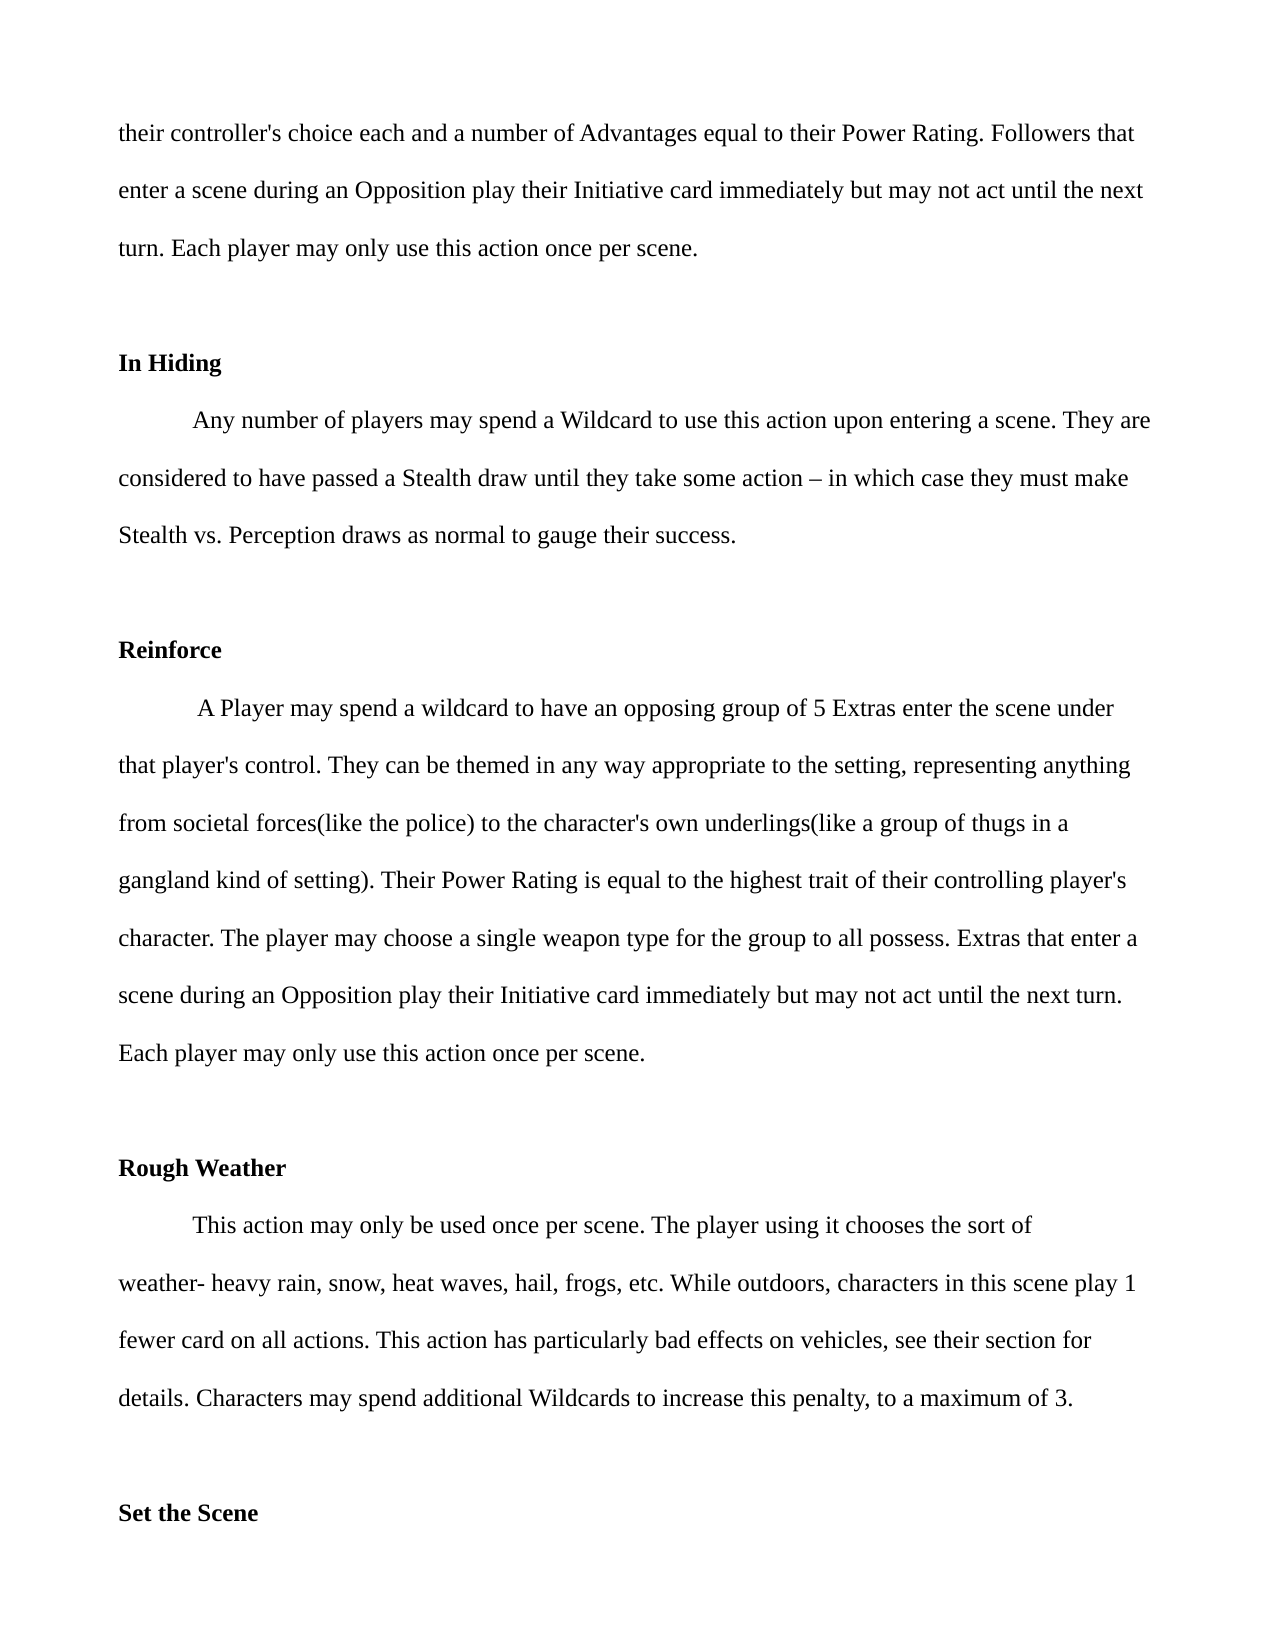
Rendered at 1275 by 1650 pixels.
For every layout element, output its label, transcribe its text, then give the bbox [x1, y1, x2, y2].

text A Player may spend a wildcard to have an opposing group of 5 Extras enter the scene under that player's control. They can be themed in any way appropriate to the setting, representing anything from societal forces(like the police) to the character's own underlings(like a group of thugs in a gangland kind of setting). Their Power Rating is equal to the highest trait of their controlling player's character. The player may choose a single weapon type for the group to all possess. Extras that enter a scene during an Opposition play their Initiative card immediately but may not act until the next turn. Each player may only use this action once per scene. [118, 693, 1157, 1067]
text This action may only be used once per scene. The player using it chooses the sort of [118, 1211, 1157, 1239]
text Rough Weather [118, 1153, 1157, 1182]
text their controller's choice each and a number of Advantages equal to their Power Rating. Followers that enter a scene during an Opposition play their Initiative card immediately but may not act until the next turn. Each player may only use this action once per scene. [118, 118, 1157, 262]
text Any number of players may spend a Wildcard to use this action upon entering a scene. They are [118, 406, 1157, 434]
text considered to have passed a Stealth draw until they take some action – in which case they must make Stealth vs. Perception draws as normal to gauge their success. [118, 463, 1157, 549]
text Set the Scene [118, 1498, 1157, 1527]
text In Hiding [118, 348, 1157, 377]
text Reinforce [118, 636, 1157, 664]
text weather- heavy rain, snow, heat waves, hail, frogs, etc. While outdoors, characters in this scene play 1 fewer card on all actions. This action has particularly bad effects on vehicles, see their section for details. Characters may spend additional Wildcards to increase this penalty, to a maximum of 3. [118, 1268, 1157, 1412]
